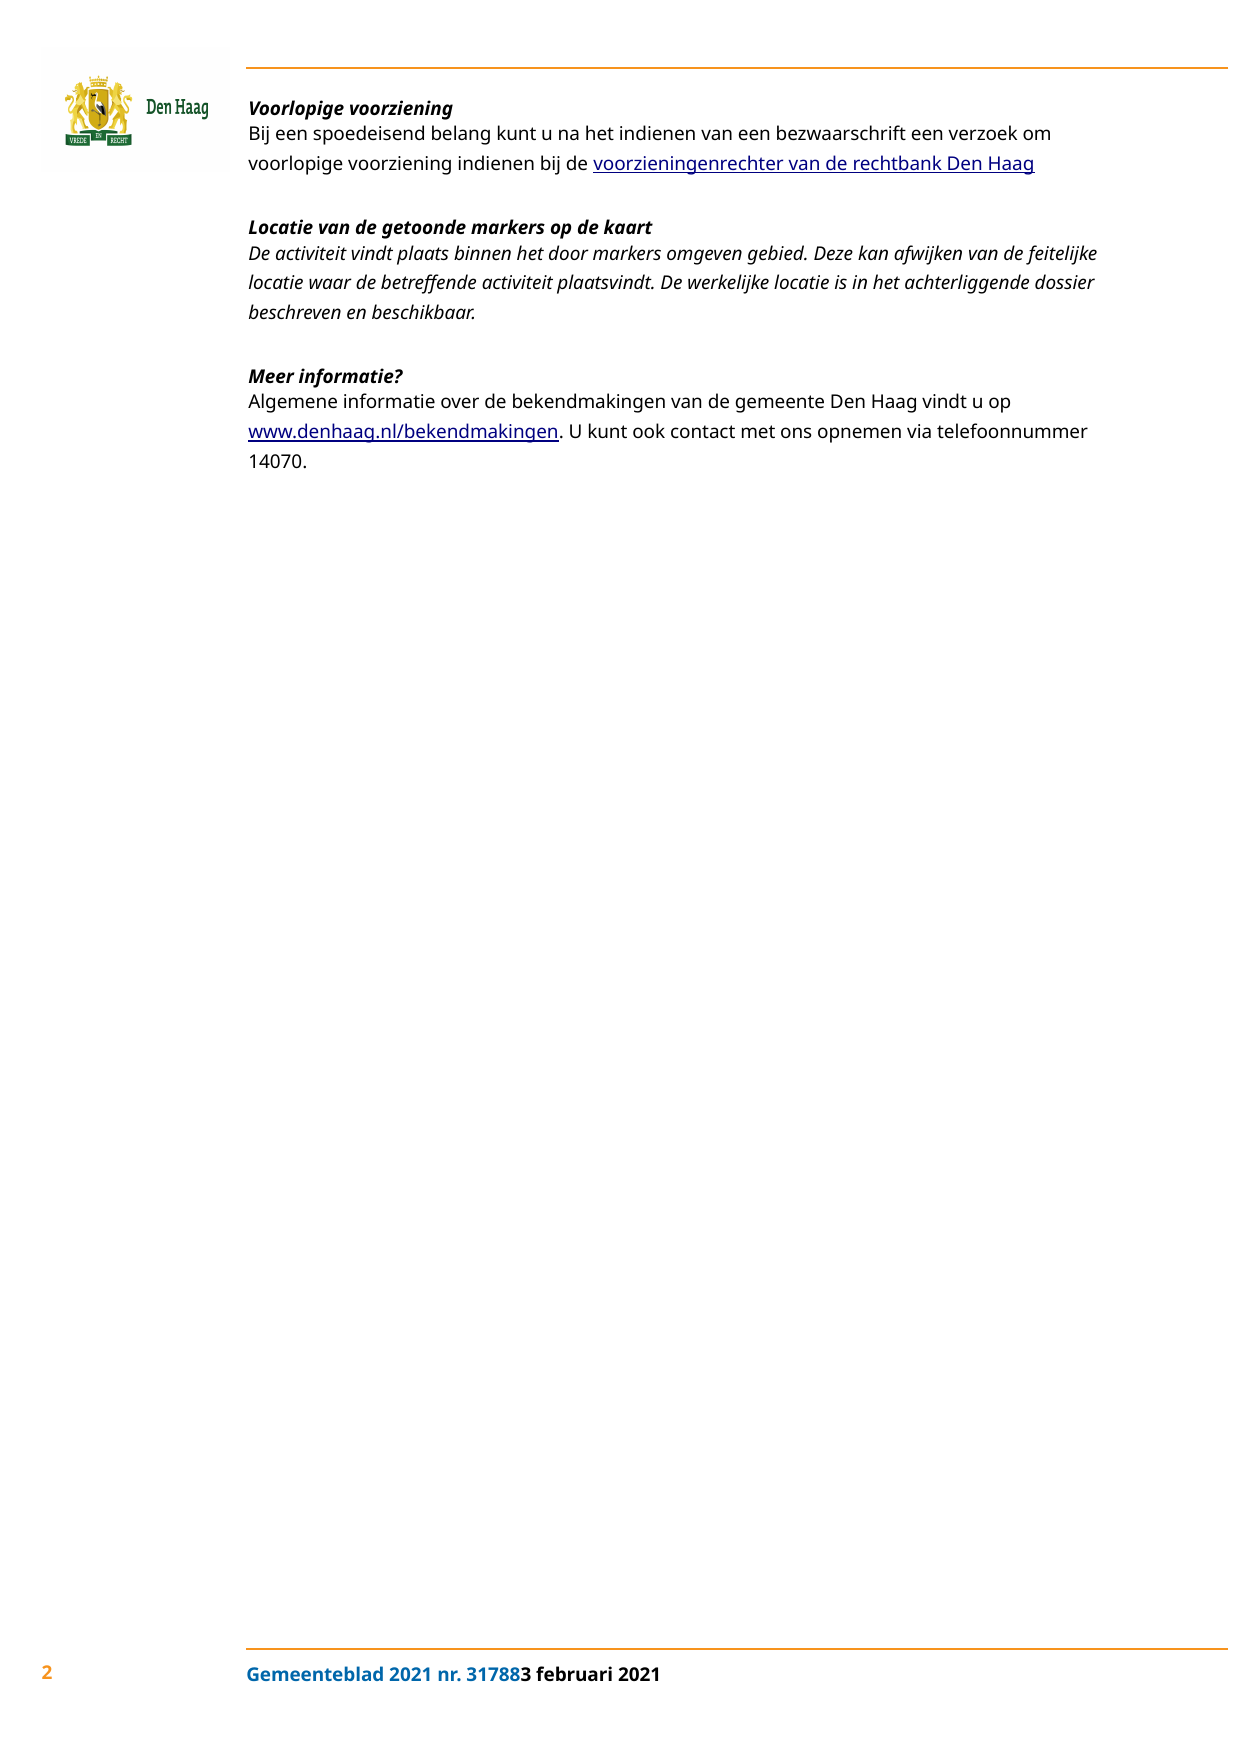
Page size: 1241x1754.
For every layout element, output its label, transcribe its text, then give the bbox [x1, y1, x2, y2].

text Bij een spoedeisend belang kunt u na het indienen van een bezwaarschrift een verzoek om voorlopige voorziening indienen bij de voorzieningenrechter van de rechtbank Den Haag [248, 121, 1152, 176]
text Meer informatie? [248, 363, 1152, 389]
text Voorlopige voorziening [248, 95, 1152, 121]
text De activiteit vindt plaats binnen het door markers omgeven gebied. Deze kan afwijken van de feitelijke locatie waar de betreffende activiteit plaatsvindt. De werkelijke locatie is in het achterliggende dossier beschreven en beschikbaar. [248, 240, 1152, 325]
text Algemene informatie over de bekendmakingen van de gemeente Den Haag vindt u op www.denhaag.nl/bekendmakingen. U kunt ook contact met ons opnemen via telefoonnummer 14070. [248, 389, 1152, 473]
text Locatie van de getoonde markers op de kaart [248, 214, 1152, 240]
picture [41, 47, 231, 172]
